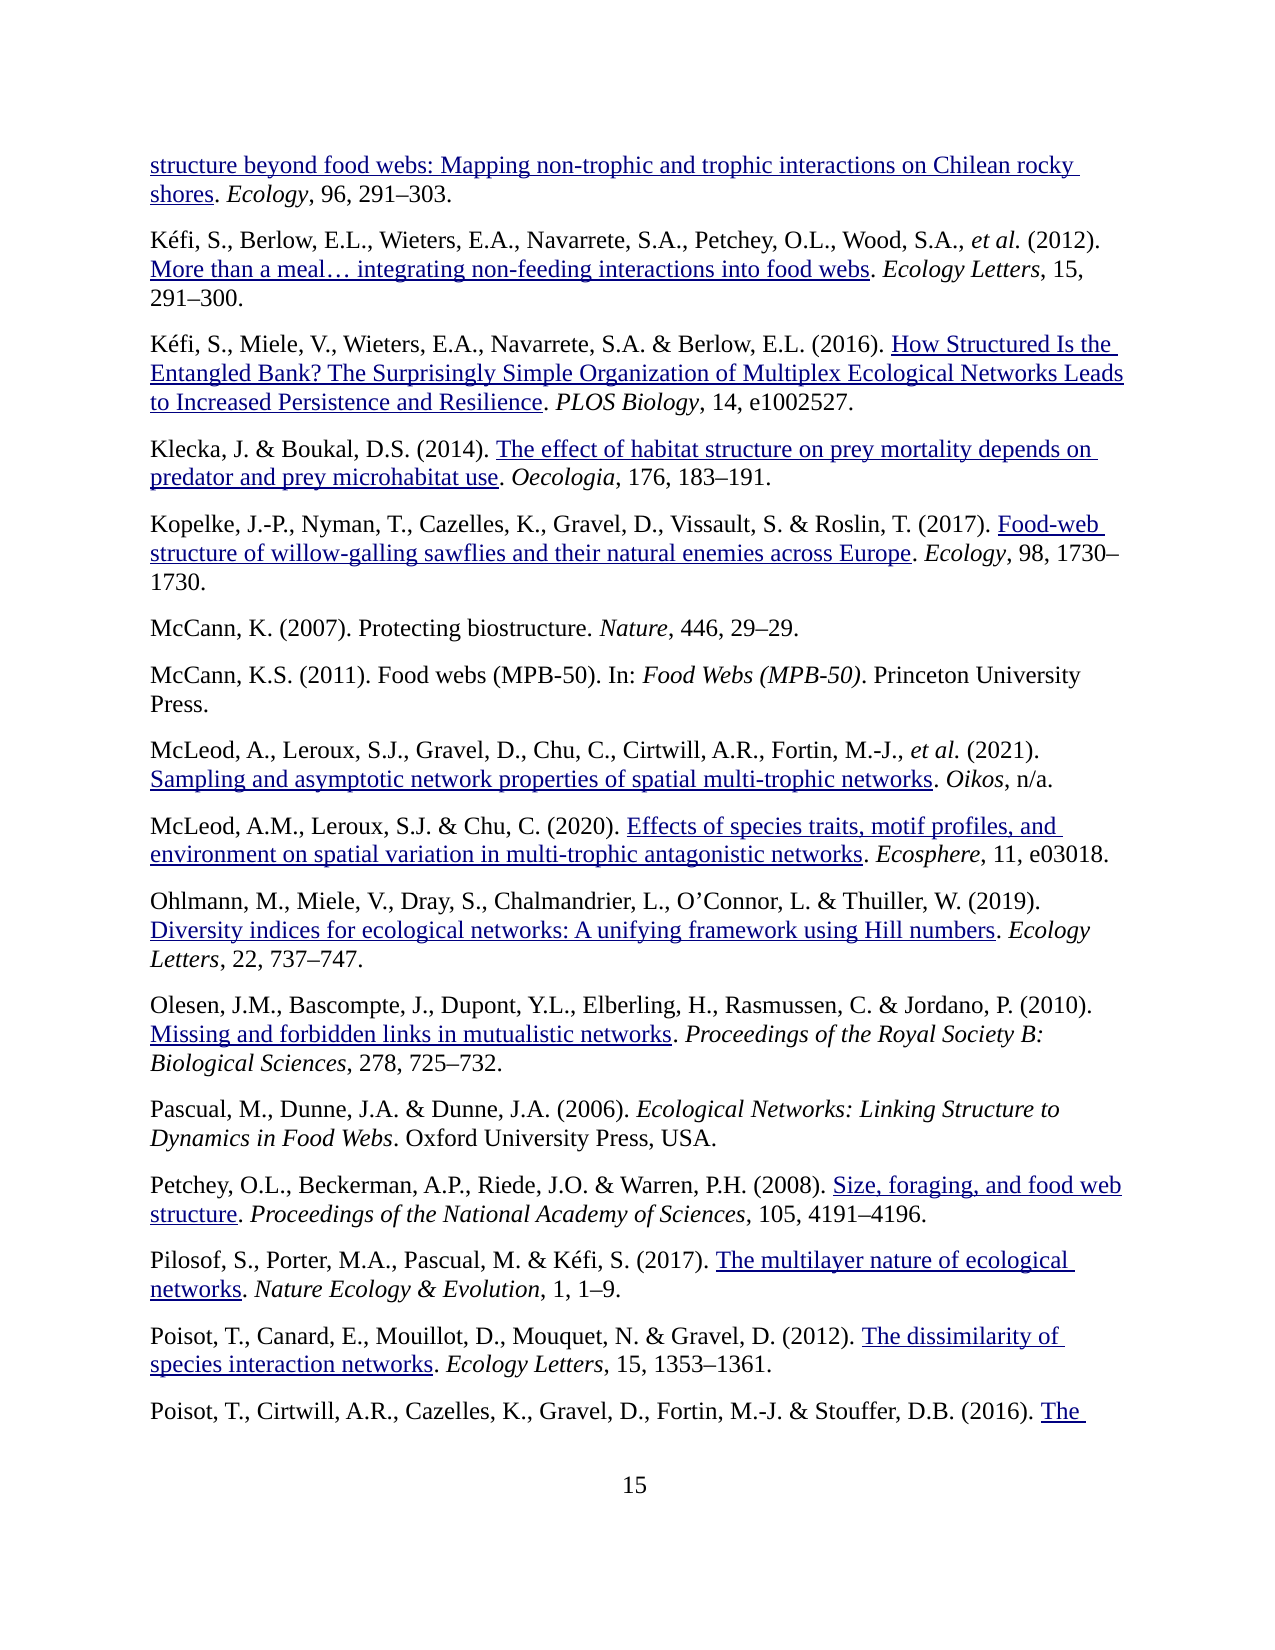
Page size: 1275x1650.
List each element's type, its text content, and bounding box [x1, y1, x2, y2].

text Ohlmann, M., Miele, V., Dray, S., Chalmandrier, L., O’Connor, L. & Thuiller, W. (2019). Diversity indices for ecological networks: A unifying framework using Hill numbers. Ecology Letters, 22, 737–747. [150, 886, 1125, 972]
text McCann, K.S. (2011). Food webs (MPB-50). In: Food Webs (MPB-50). Princeton University Press. [150, 660, 1125, 717]
text Poisot, T., Canard, E., Mouillot, D., Mouquet, N. & Gravel, D. (2012). The dissimilarity of species interaction networks. Ecology Letters, 15, 1353–1361. [150, 1321, 1125, 1378]
text Pascual, M., Dunne, J.A. & Dunne, J.A. (2006). Ecological Networks: Linking Structure to Dynamics in Food Webs. Oxford University Press, USA. [150, 1094, 1125, 1152]
text McCann, K. (2007). Protecting biostructure. Nature, 446, 29–29. [150, 613, 1125, 642]
text McLeod, A., Leroux, S.J., Gravel, D., Chu, C., Cirtwill, A.R., Fortin, M.-J., et al. (2021). Sampling and asymptotic network properties of spatial multi-trophic networks. Oikos, n/a. [150, 735, 1125, 793]
text Kéfi, S., Berlow, E.L., Wieters, E.A., Navarrete, S.A., Petchey, O.L., Wood, S.A., et al. (2012). More than a meal… integrating non-feeding interactions into food webs. Ecology Letters, 15, 291–300. [150, 225, 1125, 312]
text Kopelke, J.-P., Nyman, T., Cazelles, K., Gravel, D., Vissault, S. & Roslin, T. (2017). Food-web structure of willow-galling sawflies and their natural enemies across Europe. Ecology, 98, 1730–1730. [150, 509, 1125, 595]
text McLeod, A.M., Leroux, S.J. & Chu, C. (2020). Effects of species traits, motif profiles, and environment on spatial variation in multi-trophic antagonistic networks. Ecosphere, 11, e03018. [150, 811, 1125, 868]
text Kéfi, S., Miele, V., Wieters, E.A., Navarrete, S.A. & Berlow, E.L. (2016). How Structured Is the Entangled Bank? The Surprisingly Simple Organization of Multiplex Ecological Networks Leads to Increased Persistence and Resilience. PLOS Biology, 14, e1002527. [150, 329, 1125, 416]
text Olesen, J.M., Bascompte, J., Dupont, Y.L., Elberling, H., Rasmussen, C. & Jordano, P. (2010). Missing and forbidden links in mutualistic networks. Proceedings of the Royal Society B: Biological Sciences, 278, 725–732. [150, 990, 1125, 1077]
text structure beyond food webs: Mapping non-trophic and trophic interactions on Chilean rocky shores. Ecology, 96, 291–303. [150, 150, 1125, 207]
text Pilosof, S., Porter, M.A., Pascual, M. & Kéfi, S. (2017). The multilayer nature of ecological networks. Nature Ecology & Evolution, 1, 1–9. [150, 1245, 1125, 1303]
text Klecka, J. & Boukal, D.S. (2014). The effect of habitat structure on prey mortality depends on predator and prey microhabitat use. Oecologia, 176, 183–191. [150, 434, 1125, 491]
text Petchey, O.L., Beckerman, A.P., Riede, J.O. & Warren, P.H. (2008). Size, foraging, and food web structure. Proceedings of the National Academy of Sciences, 105, 4191–4196. [150, 1170, 1125, 1227]
text Poisot, T., Cirtwill, A.R., Cazelles, K., Gravel, D., Fortin, M.-J. & Stouffer, D.B. (2016). The [150, 1396, 1125, 1425]
